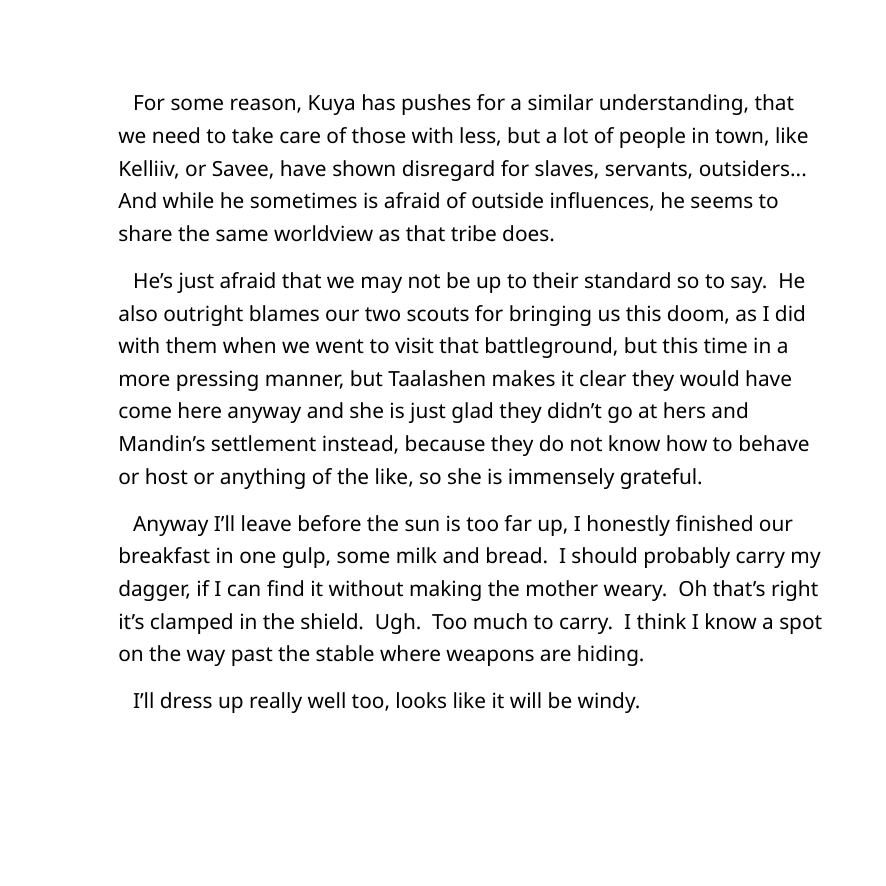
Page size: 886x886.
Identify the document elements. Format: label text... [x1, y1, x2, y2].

text For some reason, Kuya has pushes for a similar understanding, that we need to take care of those with less, but a lot of people in town, like Kelliiv, or Savee, have shown disregard for slaves, servants, outsiders... And while he sometimes is afraid of outside influences, he seems to share the same worldview as that tribe does. [118, 88, 827, 247]
text I’ll dress up really well too, looks like it will be windy. [118, 687, 827, 715]
text Anyway I’ll leave before the sun is too far up, I honestly finished our breakfast in one gulp, some milk and bread. I should probably carry my dagger, if I can find it without making the mother weary. Oh that’s right it’s clamped in the shield. Ugh. Too much to carry. I think I know a spot on the way past the stable where weapons are hiding. [118, 509, 827, 668]
text He’s just afraid that we may not be up to their standard so to say. He also outright blames our two scouts for bringing us this doom, as I did with them when we went to visit that battleground, but this time in a more pressing manner, but Taalashen makes it clear they would have come here anyway and she is just glad they didn’t go at hers and Mandin’s settlement instead, because they do not know how to behave or host or anything of the like, so she is immensely grateful. [118, 266, 827, 490]
